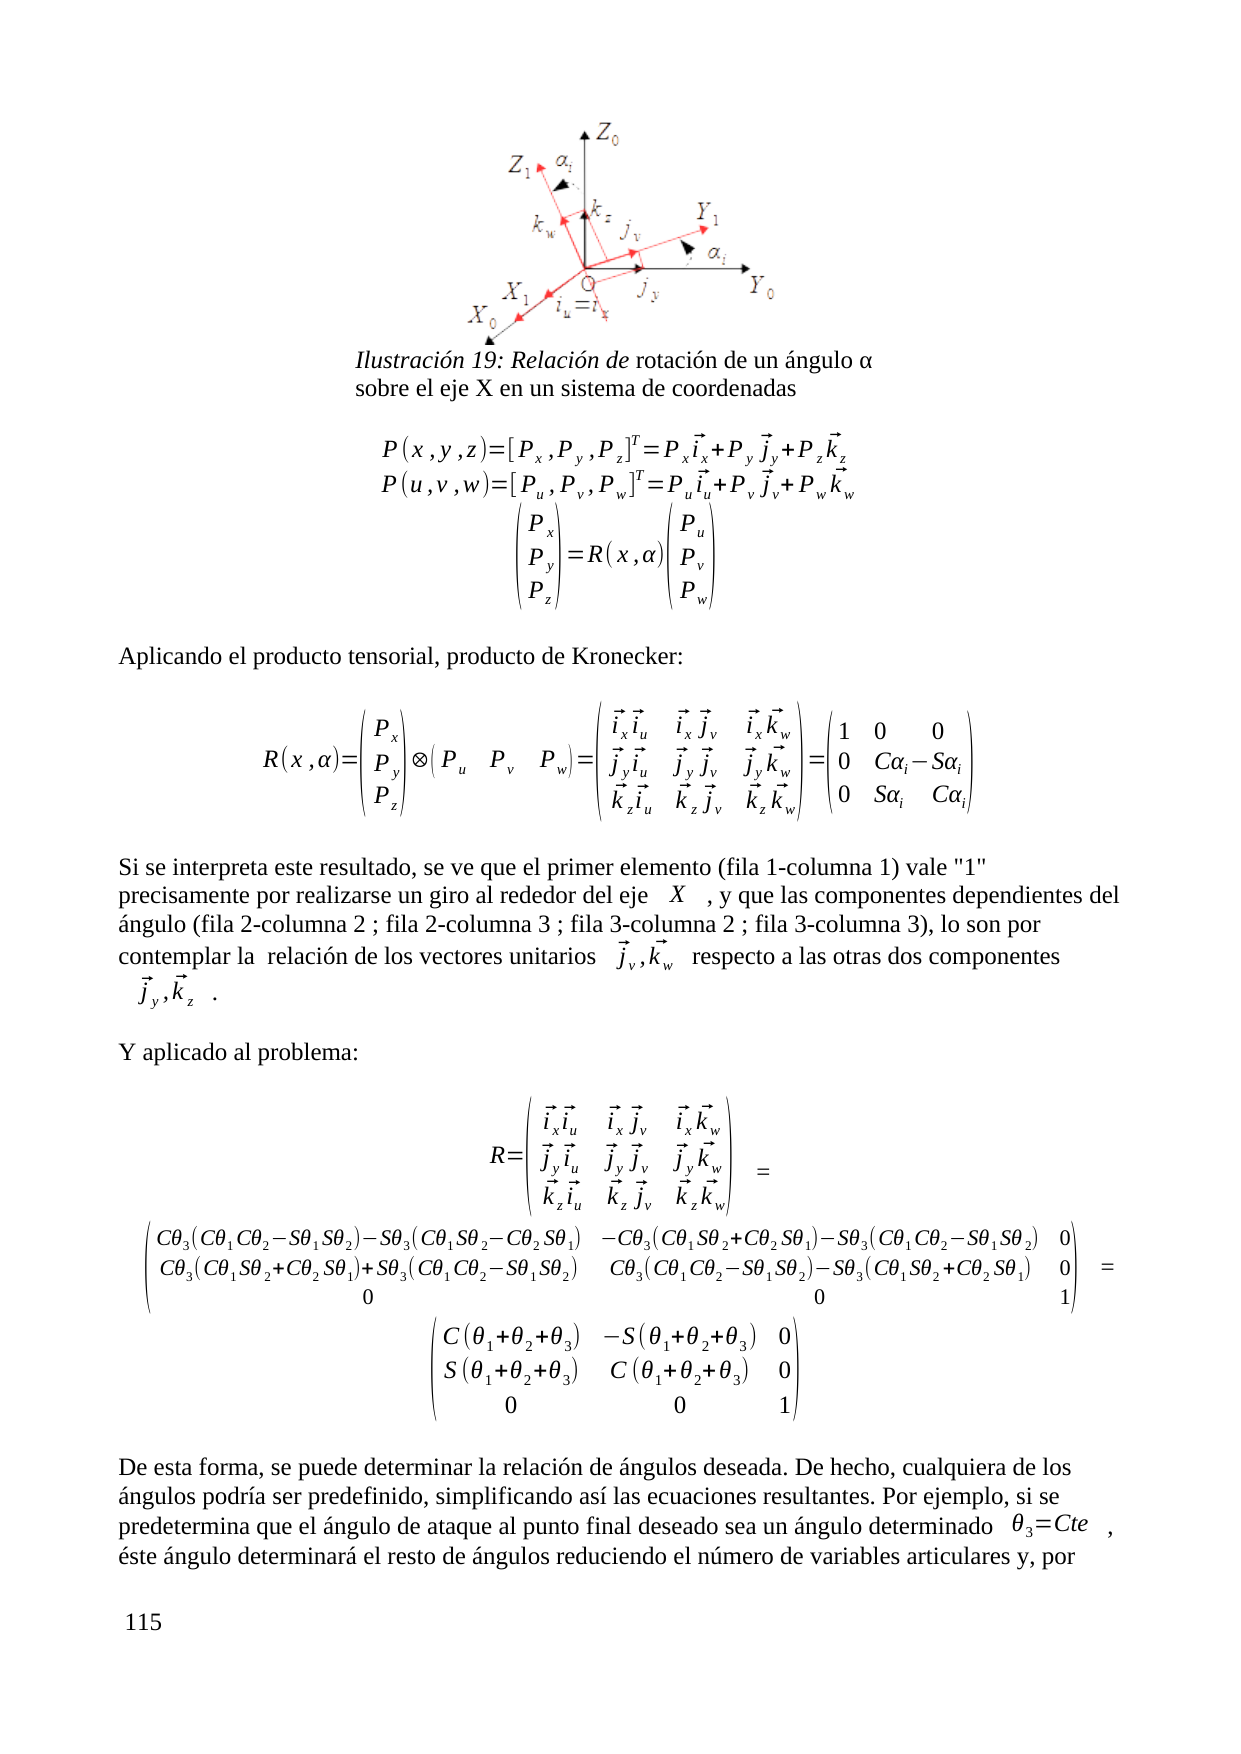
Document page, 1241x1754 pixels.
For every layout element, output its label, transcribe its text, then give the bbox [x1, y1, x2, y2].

text Aplicando el producto tensorial, producto de Kronecker: [118, 641, 1122, 670]
picture [460, 118, 780, 345]
text De esta forma, se puede determinar la relación de ángulos deseada. De hecho, cualquiera de los ángulos podría ser predefinido, simplificando así las ecuaciones resultantes. Por ejemplo, si se predetermina que el ángulo de ataque al punto final deseado sea un ángulo determinado, éste ángulo determinará el resto de ángulos reduciendo el número de variables articulares y, por [118, 1452, 1122, 1570]
text Y aplicado al problema: [118, 1037, 1122, 1066]
text = [118, 1095, 1122, 1219]
text Si se interpreta este resultado, se ve que el primer elemento (fila 1-columna 1) vale "1" precisamente por realizarse un giro al rededor del eje, y que las componentes dependientes del ángulo (fila 2-columna 2 ; fila 2-columna 3 ; fila 3-columna 2 ; fila 3-columna 3), lo son por contemplar la relación de los vectores unitariosrespecto a las otras dos componentes. [118, 852, 1122, 1009]
text Ilustración 19: Relación de rotación de un ángulo α sobre el eje X en un sistema de coordenadas [355, 345, 885, 402]
text = [118, 1219, 1122, 1315]
